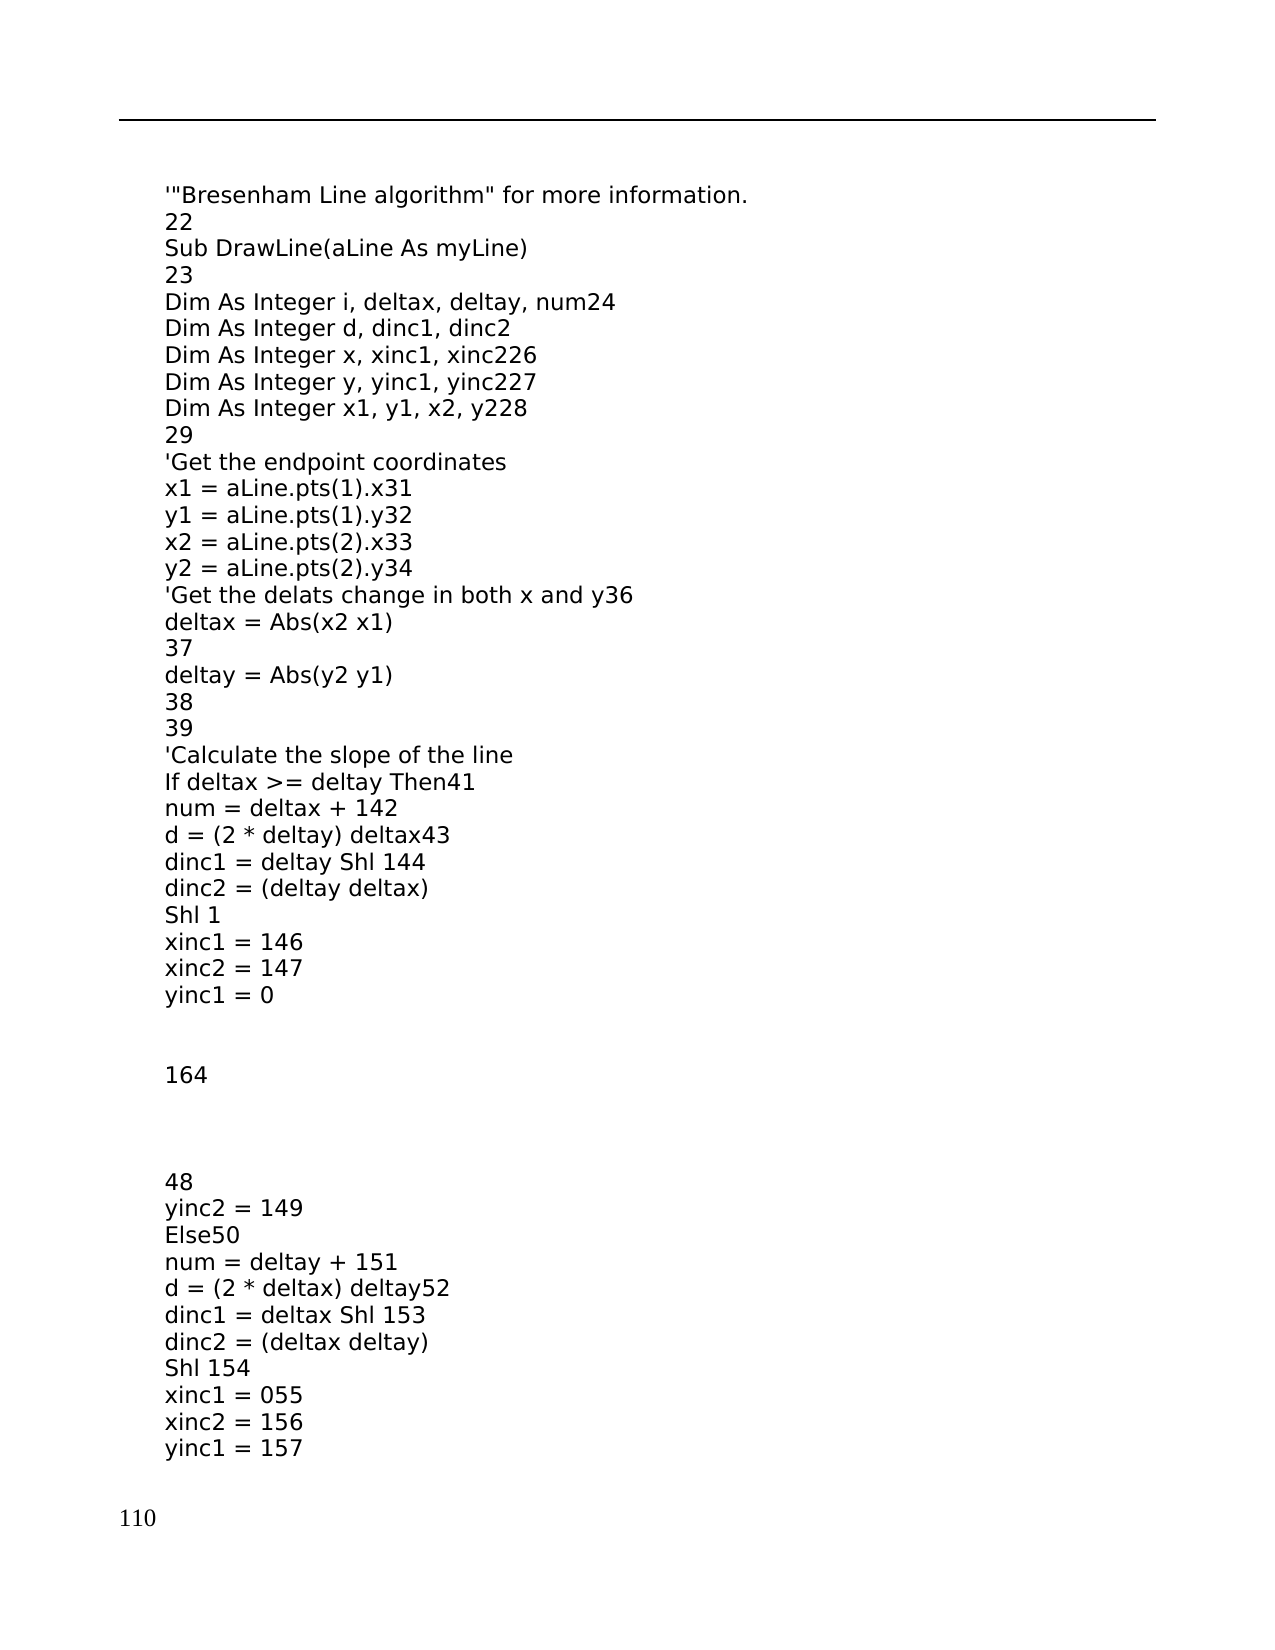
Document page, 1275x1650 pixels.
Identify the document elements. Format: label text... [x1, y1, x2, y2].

text x1 = aLine.pts(1).x31 [118, 476, 1156, 502]
text dinc2 = (deltay deltax) [118, 876, 1156, 902]
text xinc2 = 156 [118, 1409, 1156, 1436]
text Dim As Integer y, yinc1, yinc227 [118, 369, 1156, 396]
text y2 = aLine.pts(2).y34 [118, 556, 1156, 582]
text dinc2 = (deltax deltay) [118, 1329, 1156, 1356]
text Dim As Integer x1, y1, x2, y228 [118, 396, 1156, 422]
text Sub DrawLine(aLine As myLine) [118, 236, 1156, 262]
text yinc2 = 149 [118, 1196, 1156, 1222]
text deltay = Abs(y2 y1) [118, 662, 1156, 689]
text 48 [118, 1169, 1156, 1196]
text 'Get the endpoint coordinates [118, 449, 1156, 476]
text xinc1 = 146 [118, 929, 1156, 956]
text 'Calculate the slope of the line [118, 742, 1156, 769]
text yinc1 = 0 [118, 982, 1156, 1009]
text 22 [118, 209, 1156, 236]
text dinc1 = deltax Shl 153 [118, 1302, 1156, 1329]
text d = (2 * deltay) deltax43 [118, 822, 1156, 849]
text 23 [118, 262, 1156, 289]
text Dim As Integer x, xinc1, xinc226 [118, 342, 1156, 369]
text yinc1 = 157 [118, 1436, 1156, 1462]
text y1 = aLine.pts(1).y32 [118, 502, 1156, 529]
text Shl 154 [118, 1356, 1156, 1382]
text dinc1 = deltay Shl 144 [118, 849, 1156, 876]
text x2 = aLine.pts(2).x33 [118, 529, 1156, 556]
text d = (2 * deltax) deltay52 [118, 1276, 1156, 1302]
text deltax = Abs(x2 x1) [118, 609, 1156, 636]
text 29 [118, 422, 1156, 449]
text Dim As Integer i, deltax, deltay, num24 [118, 289, 1156, 316]
text 39 [118, 716, 1156, 742]
text num = deltay + 151 [118, 1249, 1156, 1276]
text Dim As Integer d, dinc1, dinc2 [118, 316, 1156, 342]
text Shl 1 [118, 902, 1156, 929]
text If deltax >= deltay Then41 [118, 769, 1156, 796]
text Else50 [118, 1222, 1156, 1249]
text xinc2 = 147 [118, 956, 1156, 982]
text 'Get the delats change in both x and y36 [118, 582, 1156, 609]
text 164 [118, 1062, 1156, 1089]
text xinc1 = 055 [118, 1382, 1156, 1409]
text num = deltax + 142 [118, 796, 1156, 822]
text 37 [118, 636, 1156, 662]
text '"Bresenham Line algorithm" for more information. [118, 182, 1156, 209]
text 38 [118, 689, 1156, 716]
